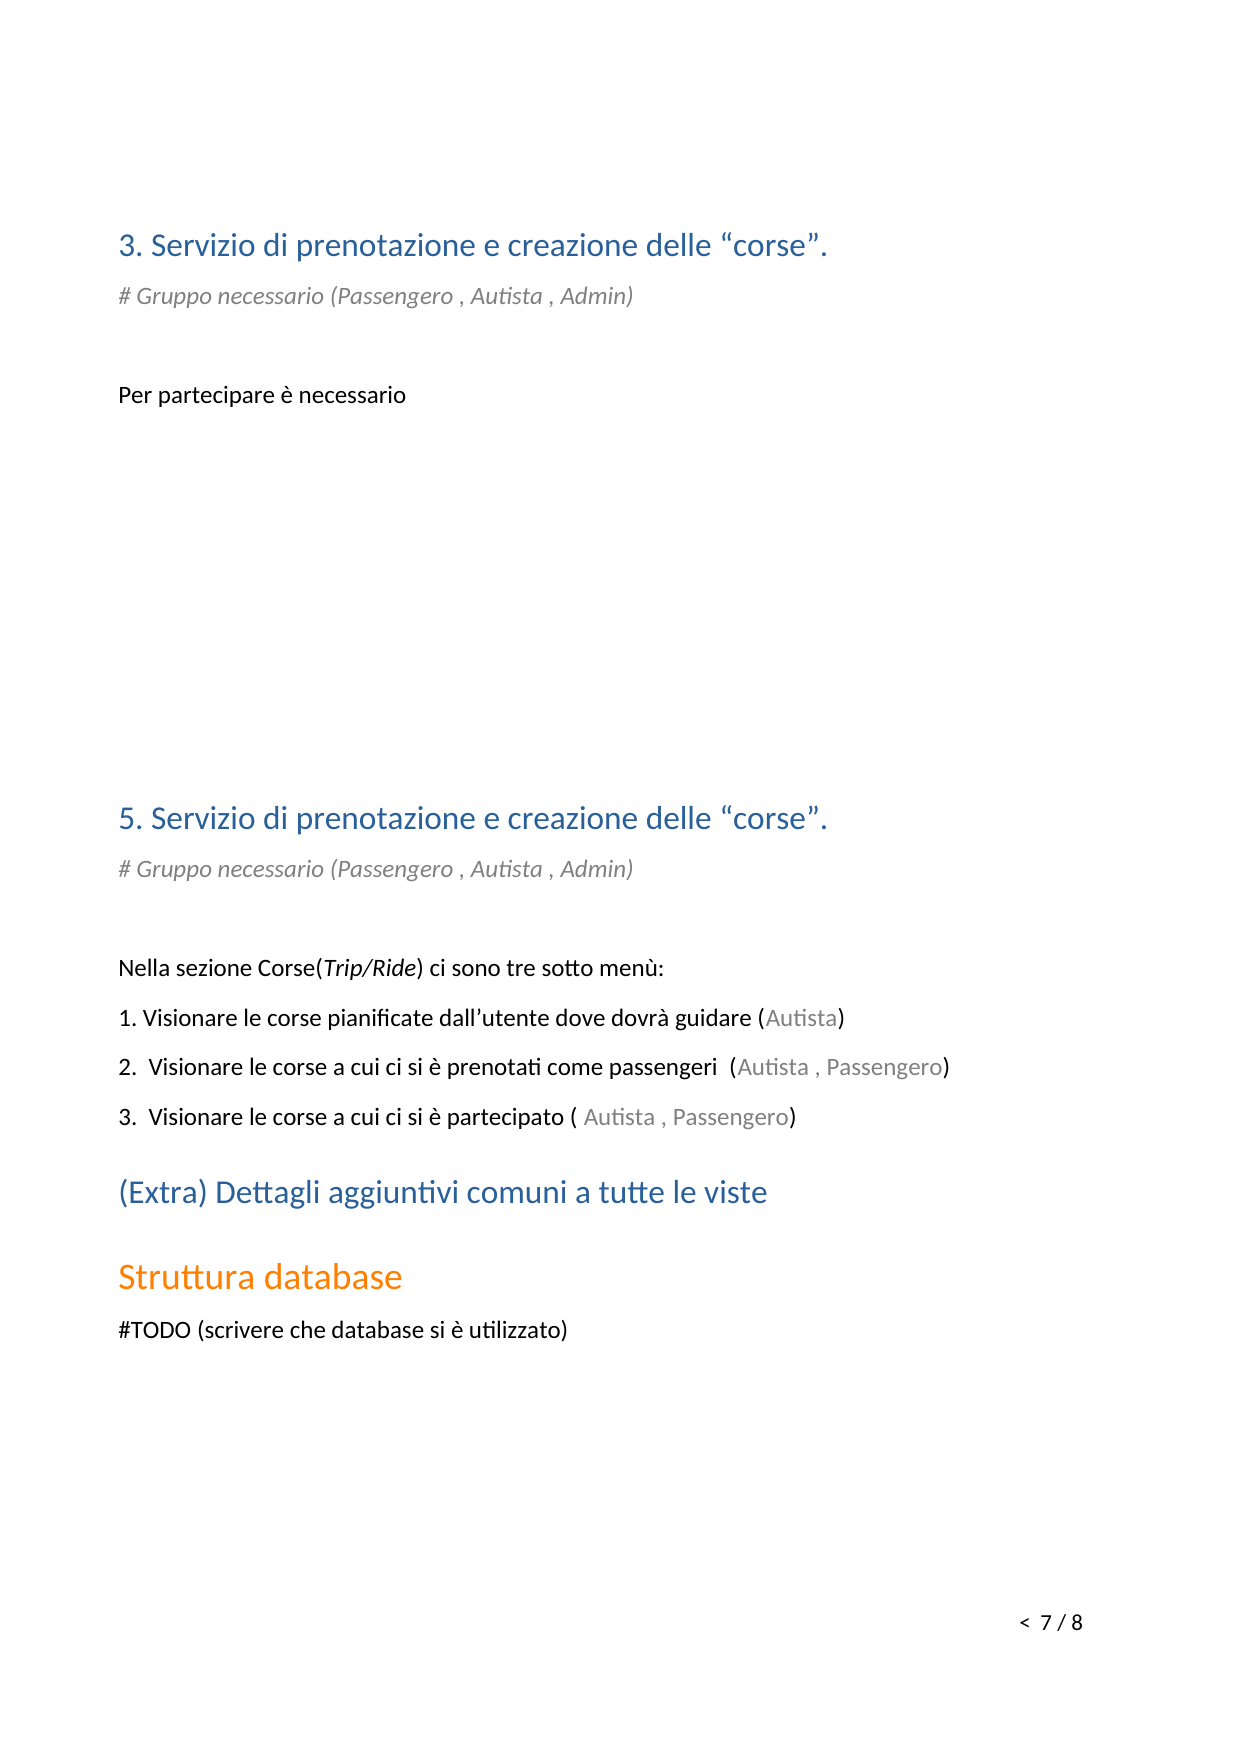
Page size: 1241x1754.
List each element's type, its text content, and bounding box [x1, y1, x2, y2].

text Nella sezione Corse(Trip/Ride) ci sono tre sotto menù: [118, 952, 1122, 983]
text # Gruppo necessario (Passengero , Autista , Admin) [118, 281, 1122, 311]
text # Gruppo necessario (Passengero , Autista , Admin) [118, 853, 1122, 884]
text Per partecipare è necessario [118, 380, 1122, 410]
text #TODO (scrivere che database si è utilizzato) [118, 1314, 1122, 1344]
subtitle 5. Servizio di prenotazione e creazione delle “corse”. [118, 797, 1122, 838]
subtitle Struttura database [118, 1253, 1122, 1298]
text 1. Visionare le corse pianificate dall’utente dove dovrà guidare (Autista) [118, 1002, 1122, 1032]
text 2. Visionare le corse a cui ci si è prenotati come passengeri (Autista , Passengero) [118, 1052, 1122, 1082]
subtitle 3. Servizio di prenotazione e creazione delle “corse”. [118, 224, 1122, 265]
text 3. Visionare le corse a cui ci si è partecipato ( Autista , Passengero) [118, 1101, 1122, 1132]
subtitle (Extra) Dettagli aggiuntivi comuni a tutte le viste [118, 1172, 1122, 1212]
